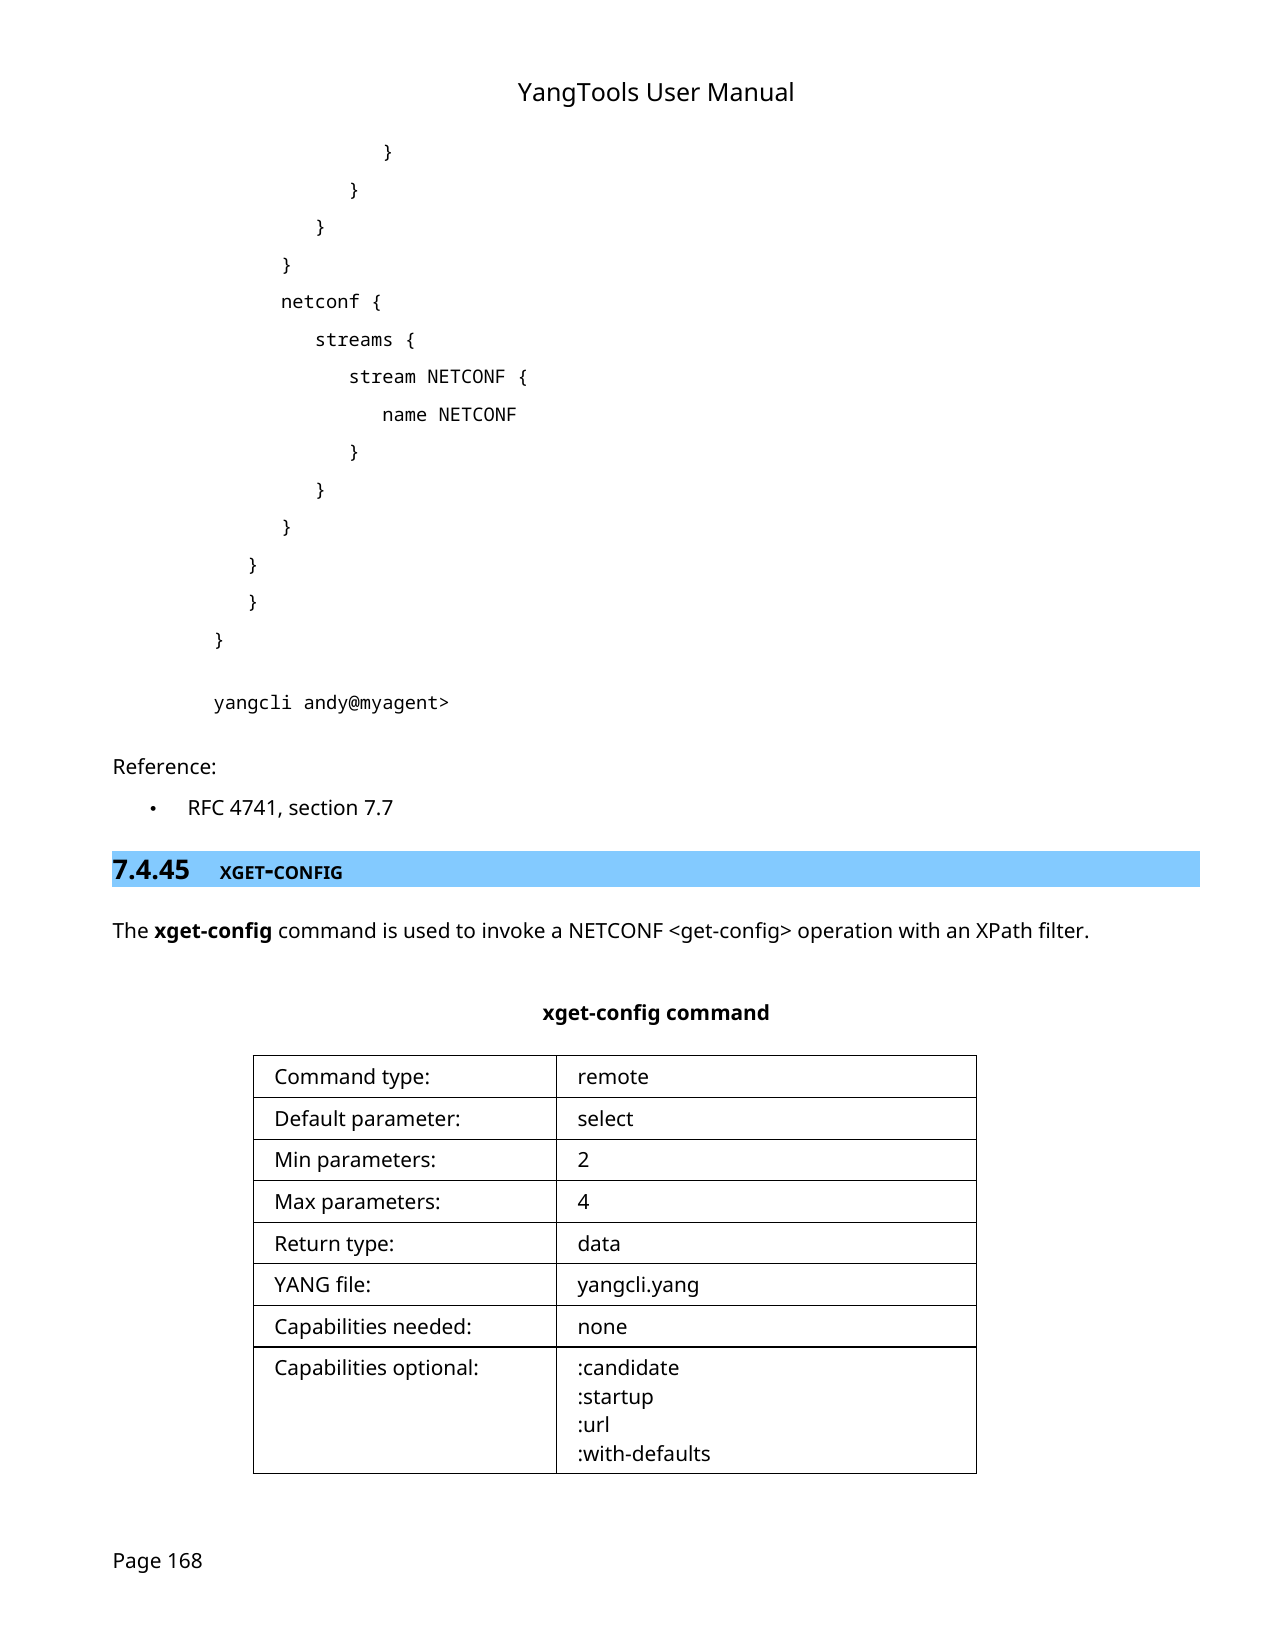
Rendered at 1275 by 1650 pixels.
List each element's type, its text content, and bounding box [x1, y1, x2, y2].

text } [139, 551, 1200, 577]
table_header remote [557, 1056, 976, 1097]
text } [139, 513, 1200, 539]
list RFC 4741, section 7.7 [150, 793, 1200, 821]
table_cell :candidate :startup :url :with-defaults [557, 1348, 976, 1473]
text Reference: [112, 752, 1200, 781]
text } [139, 251, 1200, 277]
text yangcli andy@myagent> [139, 663, 1200, 740]
subtitle xget-config command [127, 998, 1185, 1027]
table_cell 2 [557, 1140, 976, 1180]
table_cell none [557, 1306, 976, 1346]
text name NETCONF [139, 401, 1200, 427]
text } [139, 176, 1200, 202]
text } [139, 476, 1200, 502]
table_cell Capabilities needed: [254, 1306, 556, 1346]
text } [139, 588, 1200, 614]
text } [139, 138, 1200, 164]
text } [139, 626, 1200, 652]
text stream NETCONF { [139, 363, 1200, 389]
table_cell YANG file: [254, 1264, 556, 1305]
table_cell select [557, 1098, 976, 1138]
table_cell yangcli.yang [557, 1264, 976, 1305]
table_cell Default parameter: [254, 1098, 556, 1138]
text The xget-config command is used to invoke a NETCONF <get-config> operation with an XPath filter. [112, 917, 1200, 945]
table_cell Max parameters: [254, 1181, 556, 1222]
table_cell data [557, 1223, 976, 1263]
subtitle xget-config [112, 851, 1200, 887]
text } [139, 213, 1200, 239]
text netconf { [139, 288, 1200, 314]
text } [139, 438, 1200, 464]
table_cell 4 [557, 1181, 976, 1222]
table_cell Min parameters: [254, 1140, 556, 1180]
table_cell Capabilities optional: [254, 1348, 556, 1473]
table_cell Return type: [254, 1223, 556, 1263]
table_header Command type: [254, 1056, 556, 1097]
text streams { [139, 326, 1200, 352]
